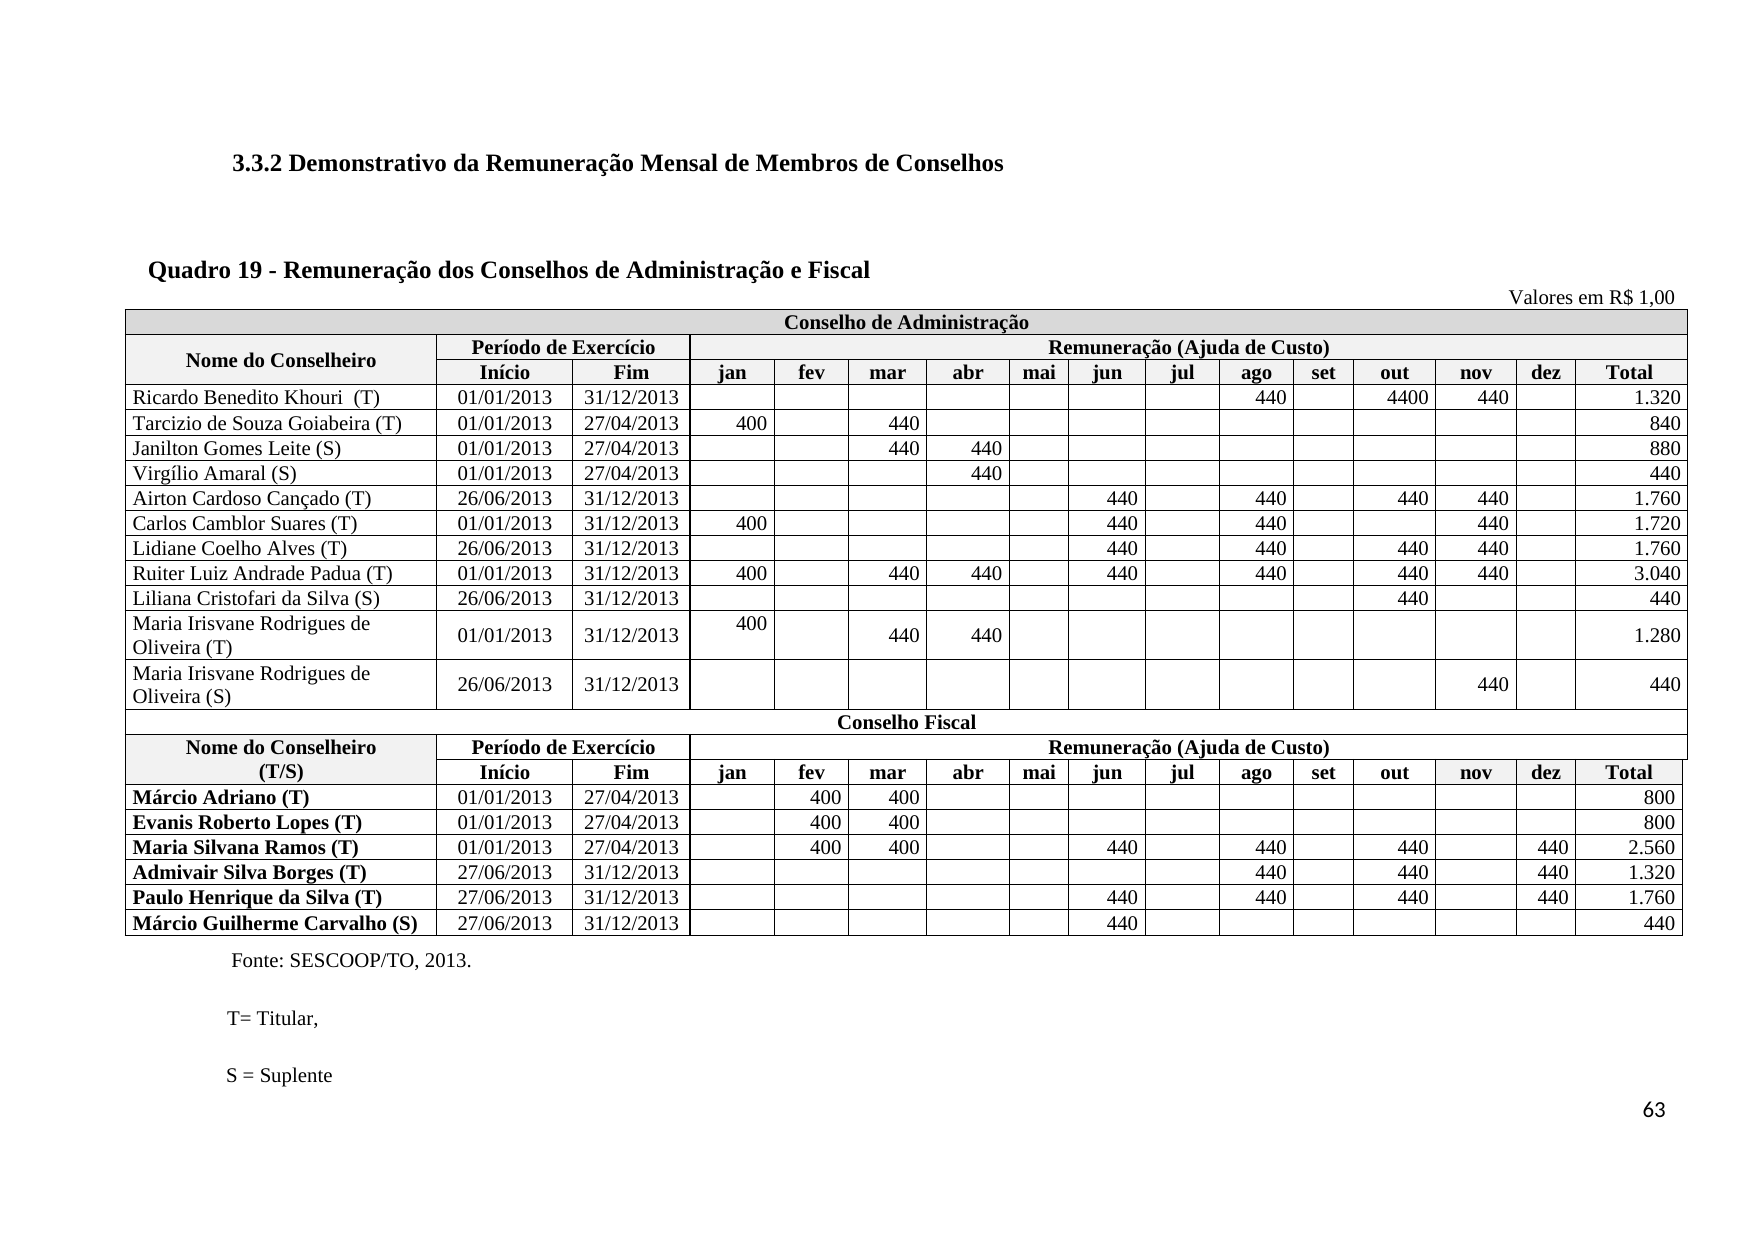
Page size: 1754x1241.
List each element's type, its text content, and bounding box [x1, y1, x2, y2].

table_cell [1146, 410, 1219, 434]
table_cell 440 [1220, 536, 1293, 560]
table_cell Remuneração (Ajuda de Custo) [691, 335, 1687, 359]
table_cell 440 [1354, 486, 1435, 510]
table_cell 26/06/2013 [437, 486, 572, 510]
table_cell 440 [1576, 586, 1687, 610]
table_cell jan [691, 360, 774, 384]
table_cell 440 [1436, 660, 1516, 708]
table_cell 440 [1517, 885, 1575, 909]
table_cell 27/04/2013 [573, 436, 689, 459]
table_cell 440 [1354, 835, 1435, 859]
table_cell [775, 660, 848, 708]
table_cell [1354, 660, 1435, 708]
table_cell [849, 885, 926, 909]
table_cell [1220, 910, 1293, 934]
table_cell Lidiane Coelho Alves (T) [126, 536, 436, 560]
table_cell fev [775, 360, 848, 384]
table_cell [691, 486, 774, 510]
table_cell 31/12/2013 [573, 511, 689, 535]
table_cell 400 [849, 785, 926, 809]
table_cell [1517, 611, 1575, 659]
table_cell 1.280 [1576, 611, 1687, 659]
table_cell [775, 860, 848, 884]
table_cell 27/04/2013 [573, 785, 689, 809]
table_cell [1436, 436, 1516, 459]
table_cell 440 [1069, 486, 1145, 510]
table_cell set [1294, 360, 1353, 384]
table_cell 440 [1220, 511, 1293, 535]
table_cell 31/12/2013 [573, 536, 689, 560]
table_cell [1294, 461, 1353, 485]
table_cell [775, 910, 848, 934]
table_cell 01/01/2013 [437, 461, 572, 485]
table_cell 440 [849, 561, 926, 585]
table_cell [1069, 461, 1145, 485]
table_cell [1294, 611, 1353, 659]
table_cell [849, 910, 926, 934]
table_cell [691, 885, 774, 909]
table_cell [1517, 410, 1575, 434]
table_cell 440 [1069, 511, 1145, 535]
table_cell [1010, 486, 1068, 510]
table_cell [1220, 410, 1293, 434]
table_cell 01/01/2013 [437, 785, 572, 809]
table_cell [1146, 586, 1219, 610]
table_cell [927, 885, 1009, 909]
table_cell [1683, 834, 1688, 859]
table_cell 27/04/2013 [573, 410, 689, 434]
table_cell [1069, 860, 1145, 884]
table_cell [849, 486, 926, 510]
table_cell 440 [1436, 536, 1516, 560]
table_cell [1069, 385, 1145, 409]
table_cell 1.720 [1576, 511, 1687, 535]
table_cell [1294, 561, 1353, 585]
table_cell [1294, 536, 1353, 560]
table_cell [1294, 660, 1353, 708]
table_cell 1.760 [1576, 486, 1687, 510]
table_cell [1517, 561, 1575, 585]
table_cell Ricardo Benedito Khouri (T) [126, 385, 436, 409]
text S = Suplente [148, 1063, 1665, 1087]
table_cell [1146, 910, 1219, 934]
table_cell [775, 486, 848, 510]
table_cell 26/06/2013 [437, 586, 572, 610]
table_cell 01/01/2013 [437, 436, 572, 459]
table_cell [1517, 586, 1575, 610]
table_cell 880 [1576, 436, 1687, 459]
table_cell 800 [1576, 810, 1682, 834]
table_cell mai [1010, 760, 1068, 784]
table_cell [1683, 884, 1688, 909]
table_cell Maria Silvana Ramos (T) [126, 835, 436, 859]
table_cell Fim [573, 760, 689, 784]
table_cell 440 [927, 436, 1009, 459]
table_cell 400 [849, 810, 926, 834]
table_cell 26/06/2013 [437, 536, 572, 560]
table_cell 3.040 [1576, 561, 1687, 585]
text T= Titular, [148, 1005, 1665, 1029]
table_cell [927, 511, 1009, 535]
table_cell [775, 536, 848, 560]
table_cell [849, 461, 926, 485]
table_cell 4400 [1354, 385, 1435, 409]
table_cell [1069, 611, 1145, 659]
table_cell set [1294, 760, 1353, 784]
table_cell 440 [1436, 561, 1516, 585]
table_cell [1010, 561, 1068, 585]
table_cell [1436, 885, 1516, 909]
table_cell [1220, 785, 1293, 809]
table_cell 440 [1576, 461, 1687, 485]
table_cell 400 [775, 785, 848, 809]
table_cell 1.320 [1576, 385, 1687, 409]
table_cell [1146, 885, 1219, 909]
table_cell [1683, 809, 1688, 834]
table_cell [1069, 436, 1145, 459]
table_cell [1436, 810, 1516, 834]
table_cell [927, 785, 1009, 809]
table_cell [1683, 760, 1688, 784]
table_cell Janilton Gomes Leite (S) [126, 436, 436, 459]
table_cell 800 [1576, 785, 1682, 809]
table_cell 440 [1354, 561, 1435, 585]
table_cell [1436, 860, 1516, 884]
table_cell [1294, 810, 1353, 834]
table_cell Total [1576, 360, 1687, 384]
table_cell [1436, 785, 1516, 809]
table_cell dez [1517, 760, 1575, 784]
table_cell Admivair Silva Borges (T) [126, 860, 436, 884]
table_cell 1.760 [1576, 536, 1687, 560]
table_cell 440 [1220, 885, 1293, 909]
table_cell 27/04/2013 [573, 835, 689, 859]
table_cell [849, 860, 926, 884]
table_cell Paulo Henrique da Silva (T) [126, 885, 436, 909]
table_cell abr [927, 360, 1009, 384]
table_cell [1294, 436, 1353, 459]
table_cell Conselho Fiscal [126, 710, 1687, 734]
table_cell [1220, 461, 1293, 485]
table_cell dez [1517, 360, 1575, 384]
table_cell [1069, 660, 1145, 708]
table_cell Nome do Conselheiro [126, 335, 436, 384]
table_cell jul [1146, 360, 1219, 384]
table_cell mar [849, 360, 926, 384]
table_cell out [1354, 760, 1435, 784]
table_cell 440 [1576, 910, 1682, 934]
table_cell [1517, 785, 1575, 809]
table_cell Márcio Adriano (T) [126, 785, 436, 809]
table_cell [1010, 910, 1068, 934]
table_cell [1220, 611, 1293, 659]
table_cell 01/01/2013 [437, 810, 572, 834]
table_cell Carlos Camblor Suares (T) [126, 511, 436, 535]
table_cell [1436, 835, 1516, 859]
table_cell [1220, 810, 1293, 834]
table_cell Período de Exercício [437, 335, 689, 359]
table_cell 440 [1069, 536, 1145, 560]
table_cell 26/06/2013 [437, 660, 572, 708]
table_cell [1294, 410, 1353, 434]
table_cell jan [691, 760, 774, 784]
table_cell [1683, 859, 1688, 884]
table_cell [849, 385, 926, 409]
table_cell [1354, 410, 1435, 434]
table_cell Evanis Roberto Lopes (T) [126, 810, 436, 834]
table_cell [1010, 461, 1068, 485]
table_cell [1010, 536, 1068, 560]
table_cell Início [437, 360, 572, 384]
table_cell [1436, 410, 1516, 434]
table_cell [691, 436, 774, 459]
table_cell [1517, 385, 1575, 409]
table_cell 27/04/2013 [573, 810, 689, 834]
table_cell Início [437, 760, 572, 784]
table_cell 1.320 [1576, 860, 1682, 884]
table_cell [775, 410, 848, 434]
table_cell Ruiter Luiz Andrade Padua (T) [126, 561, 436, 585]
table_cell 31/12/2013 [573, 486, 689, 510]
table_cell [1146, 385, 1219, 409]
table_cell [691, 660, 774, 708]
table_header [125, 284, 1436, 309]
table_cell [691, 536, 774, 560]
table_cell [1294, 835, 1353, 859]
table_cell [691, 385, 774, 409]
table_cell [1146, 835, 1219, 859]
table_cell [1069, 785, 1145, 809]
table_cell [691, 461, 774, 485]
table_cell [1354, 461, 1435, 485]
table_cell [927, 835, 1009, 859]
table_cell 400 [691, 410, 774, 434]
table_cell Maria Irisvane Rodrigues de Oliveira (S) [126, 660, 436, 708]
table_cell nov [1436, 360, 1516, 384]
table_cell 31/12/2013 [573, 910, 689, 934]
table_cell [927, 385, 1009, 409]
table_cell [1294, 586, 1353, 610]
table_cell [1220, 586, 1293, 610]
table_header [1682, 284, 1688, 309]
table_cell [1069, 586, 1145, 610]
table_cell [1146, 561, 1219, 585]
table_cell [691, 810, 774, 834]
table_cell [1146, 785, 1219, 809]
table_cell 440 [1220, 860, 1293, 884]
table_cell [1517, 660, 1575, 708]
table_cell Fim [573, 360, 689, 384]
table_cell [1010, 885, 1068, 909]
table_cell [775, 385, 848, 409]
table_cell nov [1436, 760, 1516, 784]
table_cell 440 [1517, 860, 1575, 884]
table_cell [1146, 860, 1219, 884]
table_cell 31/12/2013 [573, 660, 689, 708]
table_cell 01/01/2013 [437, 410, 572, 434]
table_cell 400 [849, 835, 926, 859]
text 3.3.2 Demonstrativo da Remuneração Mensal de Membros de Conselhos [232, 148, 1665, 176]
table_cell fev [775, 760, 848, 784]
table_cell [1294, 511, 1353, 535]
table_cell ago [1220, 360, 1293, 384]
table_cell Remuneração (Ajuda de Custo) [691, 735, 1687, 759]
table_cell [1354, 611, 1435, 659]
table_cell [1683, 909, 1688, 934]
table_cell [1294, 910, 1353, 934]
text Fonte: SESCOOP/TO, 2013. [148, 948, 1665, 972]
table_cell 400 [691, 611, 774, 659]
table_cell out [1354, 360, 1435, 384]
table_cell 27/06/2013 [437, 860, 572, 884]
table_cell 440 [1354, 536, 1435, 560]
table_cell 840 [1576, 410, 1687, 434]
table_cell 31/12/2013 [573, 561, 689, 585]
table_cell [775, 885, 848, 909]
table_cell [1354, 511, 1435, 535]
table_cell [1354, 785, 1435, 809]
table_cell [775, 586, 848, 610]
table_cell ago [1220, 760, 1293, 784]
table_cell [1436, 611, 1516, 659]
table_cell [1010, 436, 1068, 459]
table_cell [1146, 536, 1219, 560]
table_cell 31/12/2013 [573, 611, 689, 659]
table_cell [1069, 810, 1145, 834]
table_cell 440 [927, 561, 1009, 585]
table_cell [1294, 385, 1353, 409]
table_cell mar [849, 760, 926, 784]
table_cell [849, 511, 926, 535]
table_cell [1010, 385, 1068, 409]
table_cell Nome do Conselheiro (T/S) [126, 735, 436, 784]
table_cell [1517, 536, 1575, 560]
table_cell 440 [927, 611, 1009, 659]
table_cell [1010, 511, 1068, 535]
table_header Valores em R$ 1,00 [1436, 284, 1682, 309]
table_cell Maria Irisvane Rodrigues de Oliveira (T) [126, 611, 436, 659]
table_cell [775, 436, 848, 459]
text Quadro 19 - Remuneração dos Conselhos de Administração e Fiscal [148, 255, 1665, 284]
table_cell 01/01/2013 [437, 561, 572, 585]
table_cell [1294, 785, 1353, 809]
table_cell [849, 586, 926, 610]
table_cell 400 [691, 561, 774, 585]
table_cell [1010, 611, 1068, 659]
table_cell [691, 586, 774, 610]
table_cell [1146, 660, 1219, 708]
table_cell 440 [1069, 885, 1145, 909]
table_cell [1010, 860, 1068, 884]
table_cell 440 [1220, 561, 1293, 585]
table_cell [1436, 910, 1516, 934]
table_cell Total [1576, 760, 1682, 784]
table_cell Virgílio Amaral (S) [126, 461, 436, 485]
table_cell 440 [849, 436, 926, 459]
table_cell [849, 660, 926, 708]
table_cell 01/01/2013 [437, 611, 572, 659]
table_cell [775, 611, 848, 659]
table_cell 440 [1354, 885, 1435, 909]
table_cell jul [1146, 760, 1219, 784]
table_cell [775, 511, 848, 535]
table_cell 440 [1220, 486, 1293, 510]
table_cell [927, 810, 1009, 834]
table_cell [1220, 660, 1293, 708]
table_cell [1683, 784, 1688, 809]
table_cell 440 [1436, 385, 1516, 409]
table_cell [1517, 436, 1575, 459]
table_cell [1517, 486, 1575, 510]
table_cell [1010, 410, 1068, 434]
table_cell [1220, 436, 1293, 459]
table_cell 440 [1436, 486, 1516, 510]
table_cell [1010, 835, 1068, 859]
table_cell [1294, 860, 1353, 884]
table_cell [1294, 885, 1353, 909]
table_cell 440 [1576, 660, 1687, 708]
table_cell 440 [1354, 860, 1435, 884]
table_cell Tarcizio de Souza Goiabeira (T) [126, 410, 436, 434]
table_cell [1354, 910, 1435, 934]
table_cell 27/04/2013 [573, 461, 689, 485]
table_cell [691, 835, 774, 859]
table_cell 440 [1354, 586, 1435, 610]
table_cell Márcio Guilherme Carvalho (S) [126, 910, 436, 934]
table_cell 27/06/2013 [437, 885, 572, 909]
table_cell 440 [1220, 385, 1293, 409]
table_cell [1517, 810, 1575, 834]
table_cell [1146, 810, 1219, 834]
table_cell [1517, 511, 1575, 535]
table_cell abr [927, 760, 1009, 784]
table_cell [1517, 910, 1575, 934]
table_cell [927, 410, 1009, 434]
table_cell mai [1010, 360, 1068, 384]
table_cell Liliana Cristofari da Silva (S) [126, 586, 436, 610]
table_cell 440 [1220, 835, 1293, 859]
table_cell 01/01/2013 [437, 511, 572, 535]
table_cell 440 [1069, 835, 1145, 859]
table_cell [927, 660, 1009, 708]
table_cell [927, 536, 1009, 560]
table_cell 440 [1517, 835, 1575, 859]
table_cell 2.560 [1576, 835, 1682, 859]
table_cell [1069, 410, 1145, 434]
table_cell [1354, 810, 1435, 834]
table_cell [1146, 436, 1219, 459]
table_cell [927, 860, 1009, 884]
table_cell 440 [849, 611, 926, 659]
table_cell 440 [1436, 511, 1516, 535]
table_cell [691, 785, 774, 809]
table_cell [927, 486, 1009, 510]
table_cell [1146, 611, 1219, 659]
table_cell [1517, 461, 1575, 485]
table_cell 31/12/2013 [573, 885, 689, 909]
table_cell [691, 860, 774, 884]
table_cell 1.760 [1576, 885, 1682, 909]
table_cell [1146, 511, 1219, 535]
table_cell Airton Cardoso Cançado (T) [126, 486, 436, 510]
table_cell 31/12/2013 [573, 385, 689, 409]
table_cell 27/06/2013 [437, 910, 572, 934]
table_cell 01/01/2013 [437, 385, 572, 409]
table_cell [1146, 461, 1219, 485]
table_cell jun [1069, 760, 1145, 784]
table_cell [1010, 586, 1068, 610]
table_cell 400 [775, 835, 848, 859]
table_cell [1010, 660, 1068, 708]
table_cell [775, 461, 848, 485]
table_cell [927, 910, 1009, 934]
table_cell Período de Exercício [437, 735, 689, 759]
table_cell [1146, 486, 1219, 510]
table_cell 31/12/2013 [573, 586, 689, 610]
table_cell [775, 561, 848, 585]
table_cell [1354, 436, 1435, 459]
table_cell 440 [927, 461, 1009, 485]
table_cell 31/12/2013 [573, 860, 689, 884]
table_cell 440 [1069, 561, 1145, 585]
table_cell jun [1069, 360, 1145, 384]
table_cell [1010, 785, 1068, 809]
table_cell Conselho de Administração [126, 310, 1687, 334]
table_cell [849, 536, 926, 560]
table_cell 440 [1069, 910, 1145, 934]
table_cell 01/01/2013 [437, 835, 572, 859]
table_cell [1436, 461, 1516, 485]
table_cell [1436, 586, 1516, 610]
table_cell 440 [849, 410, 926, 434]
table_cell [1294, 486, 1353, 510]
table_cell [691, 910, 774, 934]
table_cell 400 [691, 511, 774, 535]
table_cell [927, 586, 1009, 610]
table_cell 400 [775, 810, 848, 834]
table_cell [1010, 810, 1068, 834]
